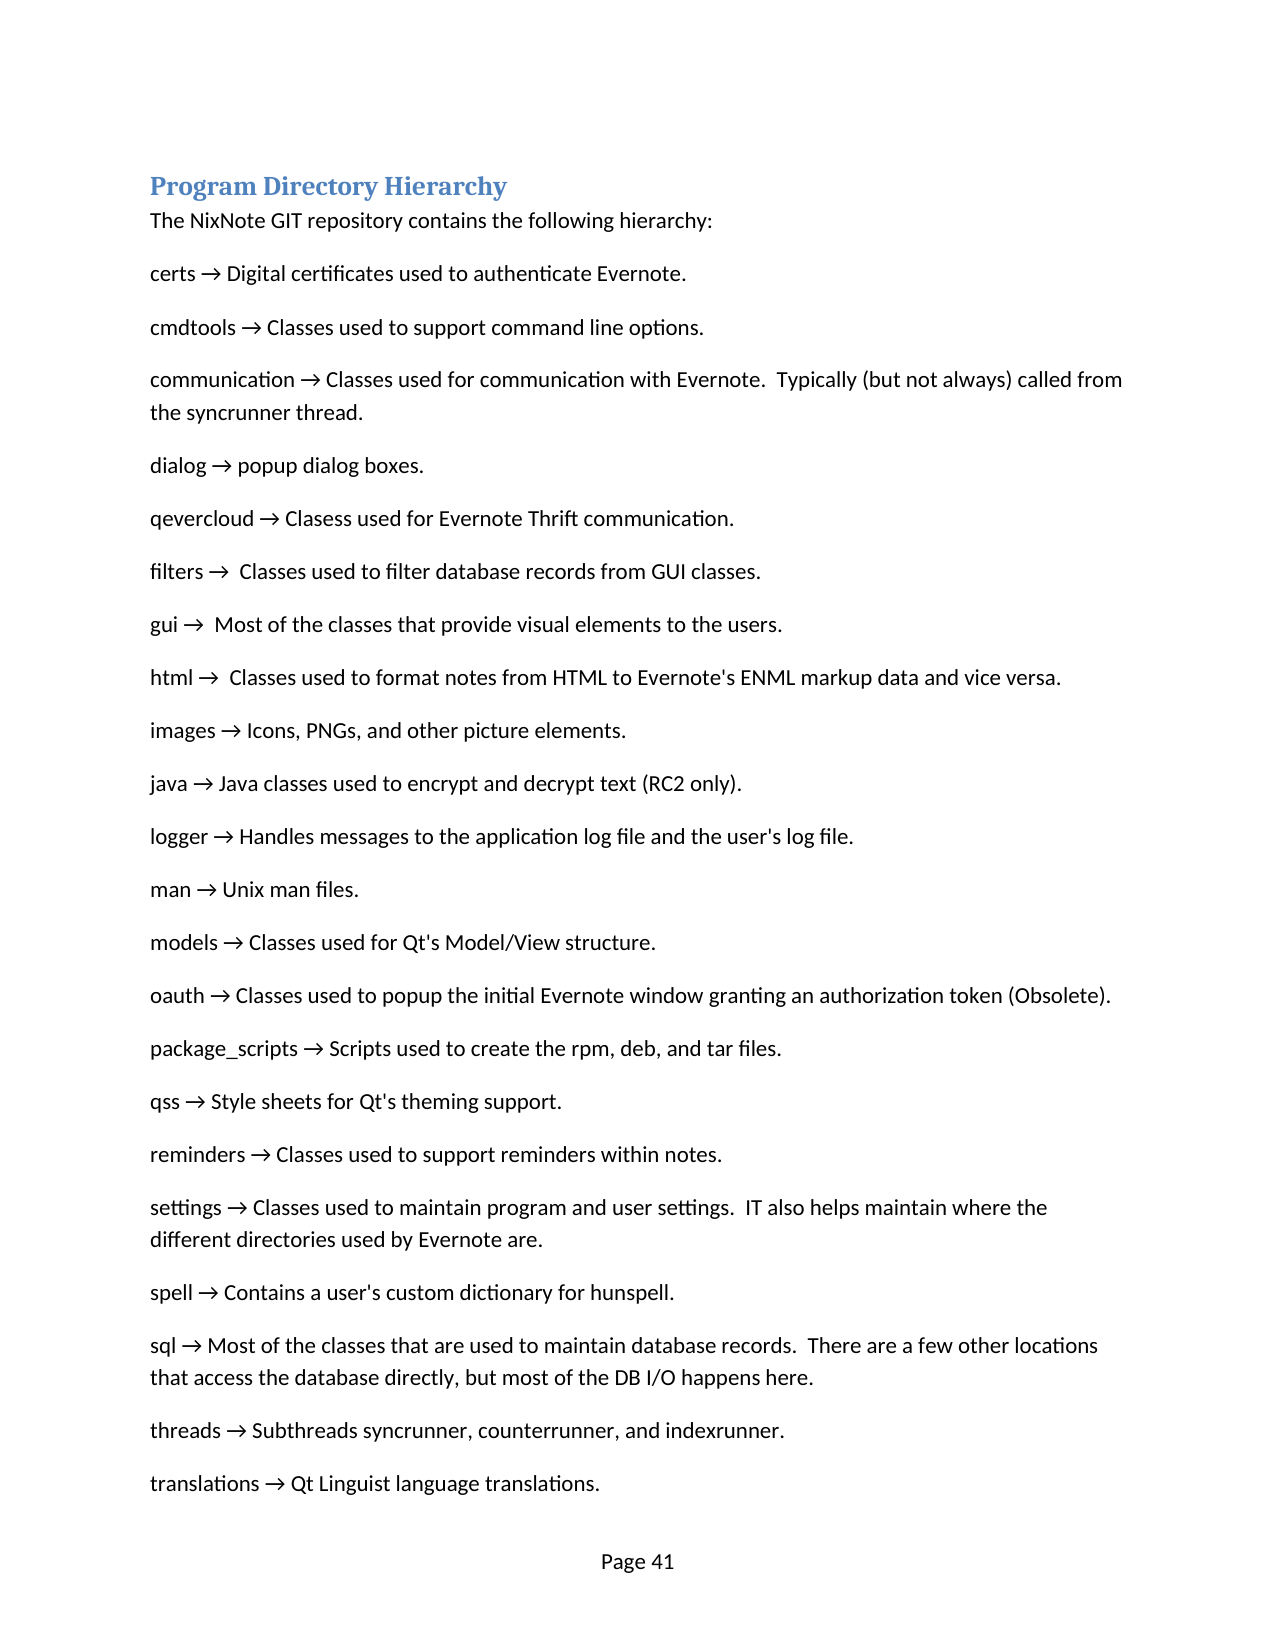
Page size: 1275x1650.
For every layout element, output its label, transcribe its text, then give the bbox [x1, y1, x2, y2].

text java → Java classes used to encrypt and decrypt text (RC2 only). [150, 769, 1125, 797]
text The NixNote GIT repository contains the following hierarchy: [150, 207, 1125, 234]
text qss → Style sheets for Qt's theming support. [150, 1087, 1125, 1115]
text package_scripts → Scripts used to create the rpm, deb, and tar files. [150, 1034, 1125, 1062]
text qevercloud → Clasess used for Evernote Thrift communication. [150, 504, 1125, 532]
text threads → Subthreads syncrunner, counterrunner, and indexrunner. [150, 1417, 1125, 1444]
text filters → Classes used to filter database records from GUI classes. [150, 557, 1125, 585]
text gui → Most of the classes that provide visual elements to the users. [150, 610, 1125, 638]
text reminders → Classes used to support reminders within notes. [150, 1140, 1125, 1168]
text certs → Digital certificates used to authenticate Evernote. [150, 259, 1125, 288]
text dialog → popup dialog boxes. [150, 451, 1125, 479]
text logger → Handles messages to the application log file and the user's log file. [150, 822, 1125, 850]
text man → Unix man files. [150, 875, 1125, 903]
text translations → Qt Linguist language translations. [150, 1469, 1125, 1498]
text cmdtools → Classes used to support command line options. [150, 313, 1125, 341]
text sql → Most of the classes that are used to maintain database records. There are a few other locations that access the database directly, but most of the DB I/O happens here. [150, 1331, 1125, 1392]
text spell → Contains a user's custom dictionary for hunspell. [150, 1278, 1125, 1306]
subtitle Program Directory Hierarchy [150, 171, 1125, 202]
text html → Classes used to format notes from HTML to Evernote's ENML markup data and vice versa. [150, 663, 1125, 691]
text images → Icons, PNGs, and other picture elements. [150, 716, 1125, 744]
text oauth → Classes used to popup the initial Evernote window granting an authorization token (Obsolete). [150, 981, 1125, 1009]
text settings → Classes used to maintain program and user settings. IT also helps maintain where the different directories used by Evernote are. [150, 1193, 1125, 1253]
text models → Classes used for Qt's Model/View structure. [150, 928, 1125, 956]
text communication → Classes used for communication with Evernote. Typically (but not always) called from the syncrunner thread. [150, 366, 1125, 426]
